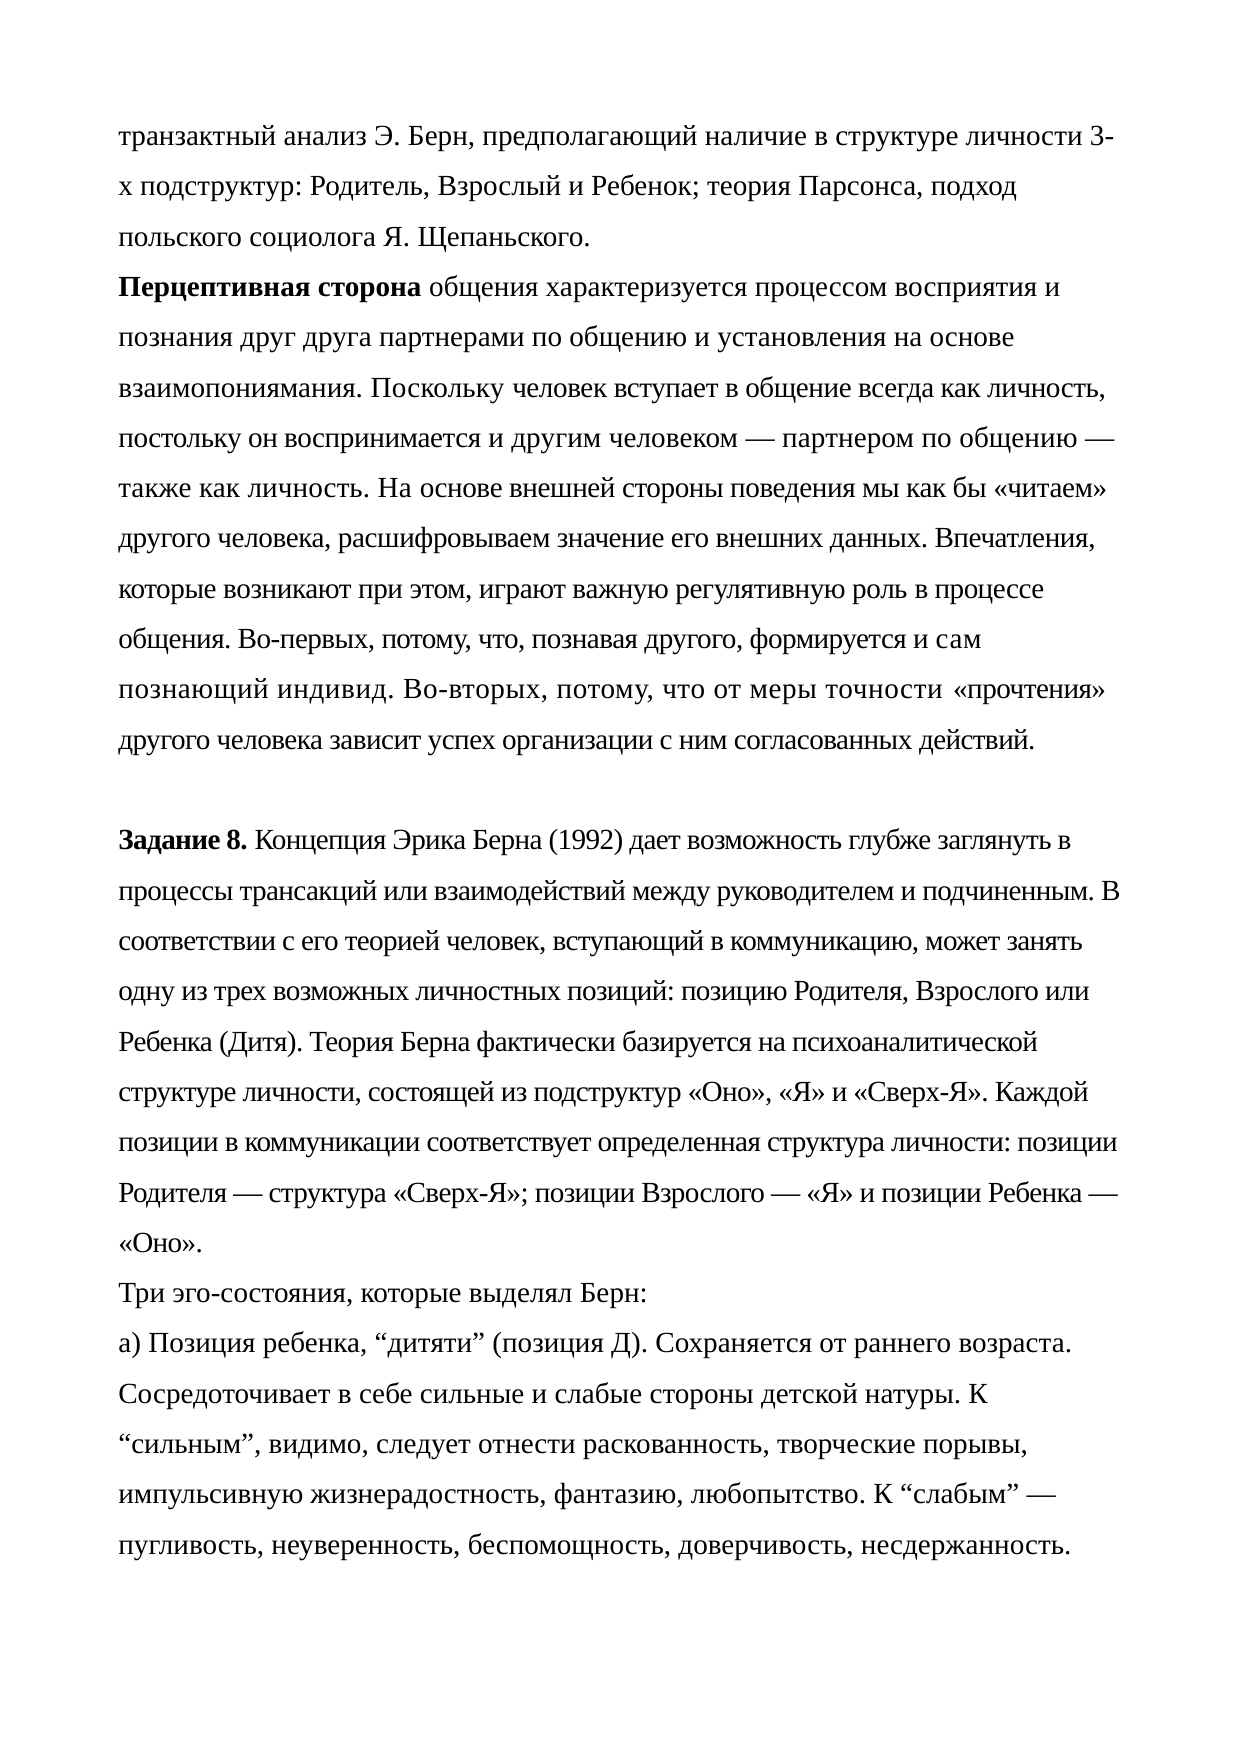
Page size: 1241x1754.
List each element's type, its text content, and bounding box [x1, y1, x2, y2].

text Перцептивная сторона общения характеризуется процессом восприятия и познания друг друга партнерами по общению и установления на основе взаимопониямания. Поскольку человек вступает в общение всегда как личность, постольку он воспринимается и другим человеком — партнером по общению — также как личность. На основе внешней стороны поведения мы как бы «читаем» другого человека, расшифровываем значение его внешних данных. Впечатления, которые возникают при этом, играют важную регулятивную роль в процессе общения. Во-первых, потому, что, познавая другого, формируется и сам познающий индивид. Во-вторых, потому, что от меры точности «прочтения» другого человека зависит успех организации с ним согласованных действий. [118, 269, 1122, 755]
text Три эго-состояния, которые выделял Берн: [118, 1275, 1122, 1309]
text а) Позиция ребенка, “дитяти” (позиция Д). Сохраняется от раннего возраста. Сосредоточивает в себе сильные и слабые стороны детской натуры. К “сильным”, видимо, следует отнести раскованность, творческие порывы, импульсивную жизнерадостность, фантазию, любопытство. К “слабым” — пугливость, неуверенность, беспомощность, доверчивость, несдержанность. [118, 1326, 1122, 1560]
text Задание 8. Концепция Эрика Берна (1992) дает возможность глубже заглянуть в процессы трансакций или взаимодействий между руководителем и подчиненным. В соответствии с его теорией человек, вступающий в коммуникацию, может занять одну из трех возможных личностных позиций: позицию Родителя, Взрослого или Ребенка (Дитя). Теория Берна фактически базируется на психоаналитической структуре личности, состоящей из подструктур «Оно», «Я» и «Сверх-Я». Каждой позиции в коммуникации соответствует определенная структура личности: позиции Родителя — структура «Сверх-Я»; позиции Взрослого — «Я» и позиции Ребенка — «Оно». [118, 822, 1122, 1258]
text транзактный анализ Э. Берн, предполагающий наличие в структуре личности 3-х подструктур: Родитель, Взрослый и Ребенок; теория Парсонса, подход польского социолога Я. Щепаньского. [118, 118, 1122, 252]
